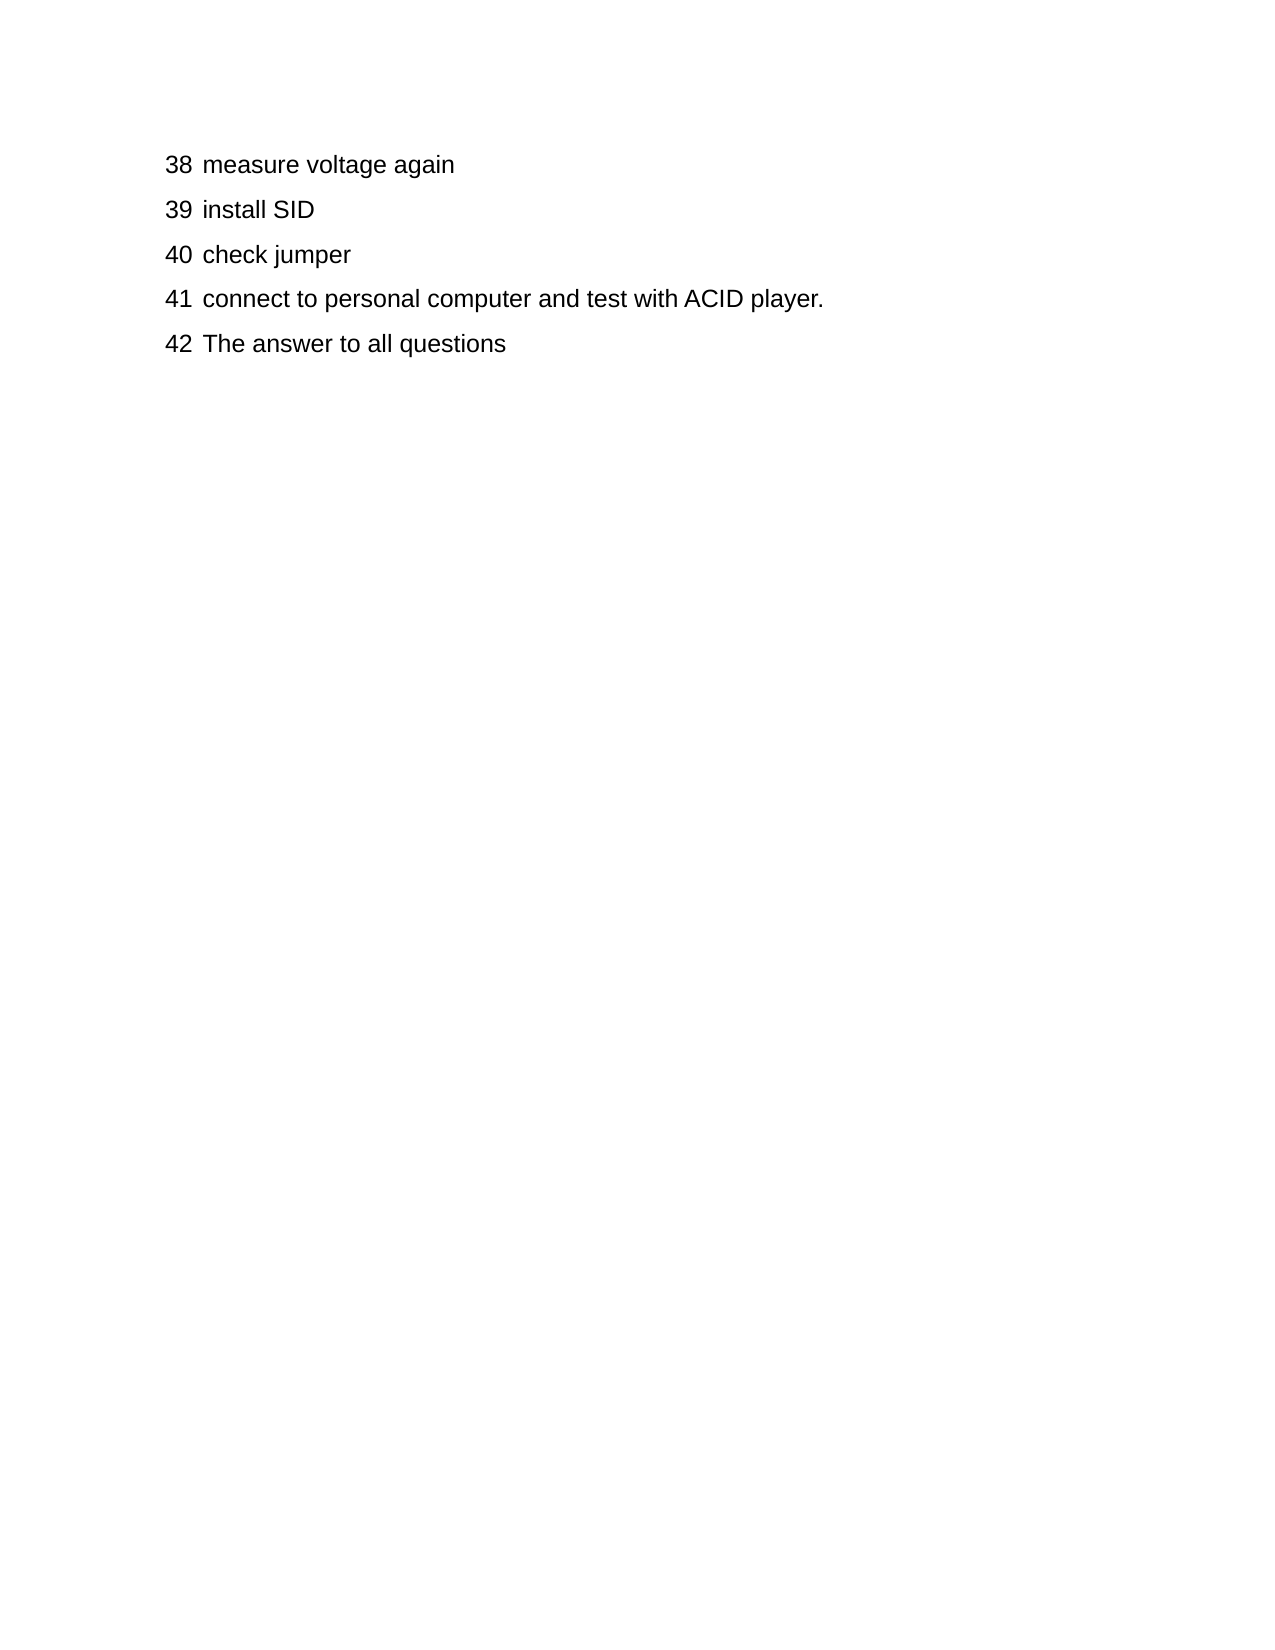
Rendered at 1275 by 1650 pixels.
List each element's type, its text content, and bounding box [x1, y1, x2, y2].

list install SID [165, 194, 1125, 224]
list measure voltage again [165, 150, 1125, 180]
list check jumper [165, 239, 1125, 269]
list The answer to all questions [165, 328, 1125, 358]
list connect to personal computer and test with ACID player. [165, 284, 1125, 314]
